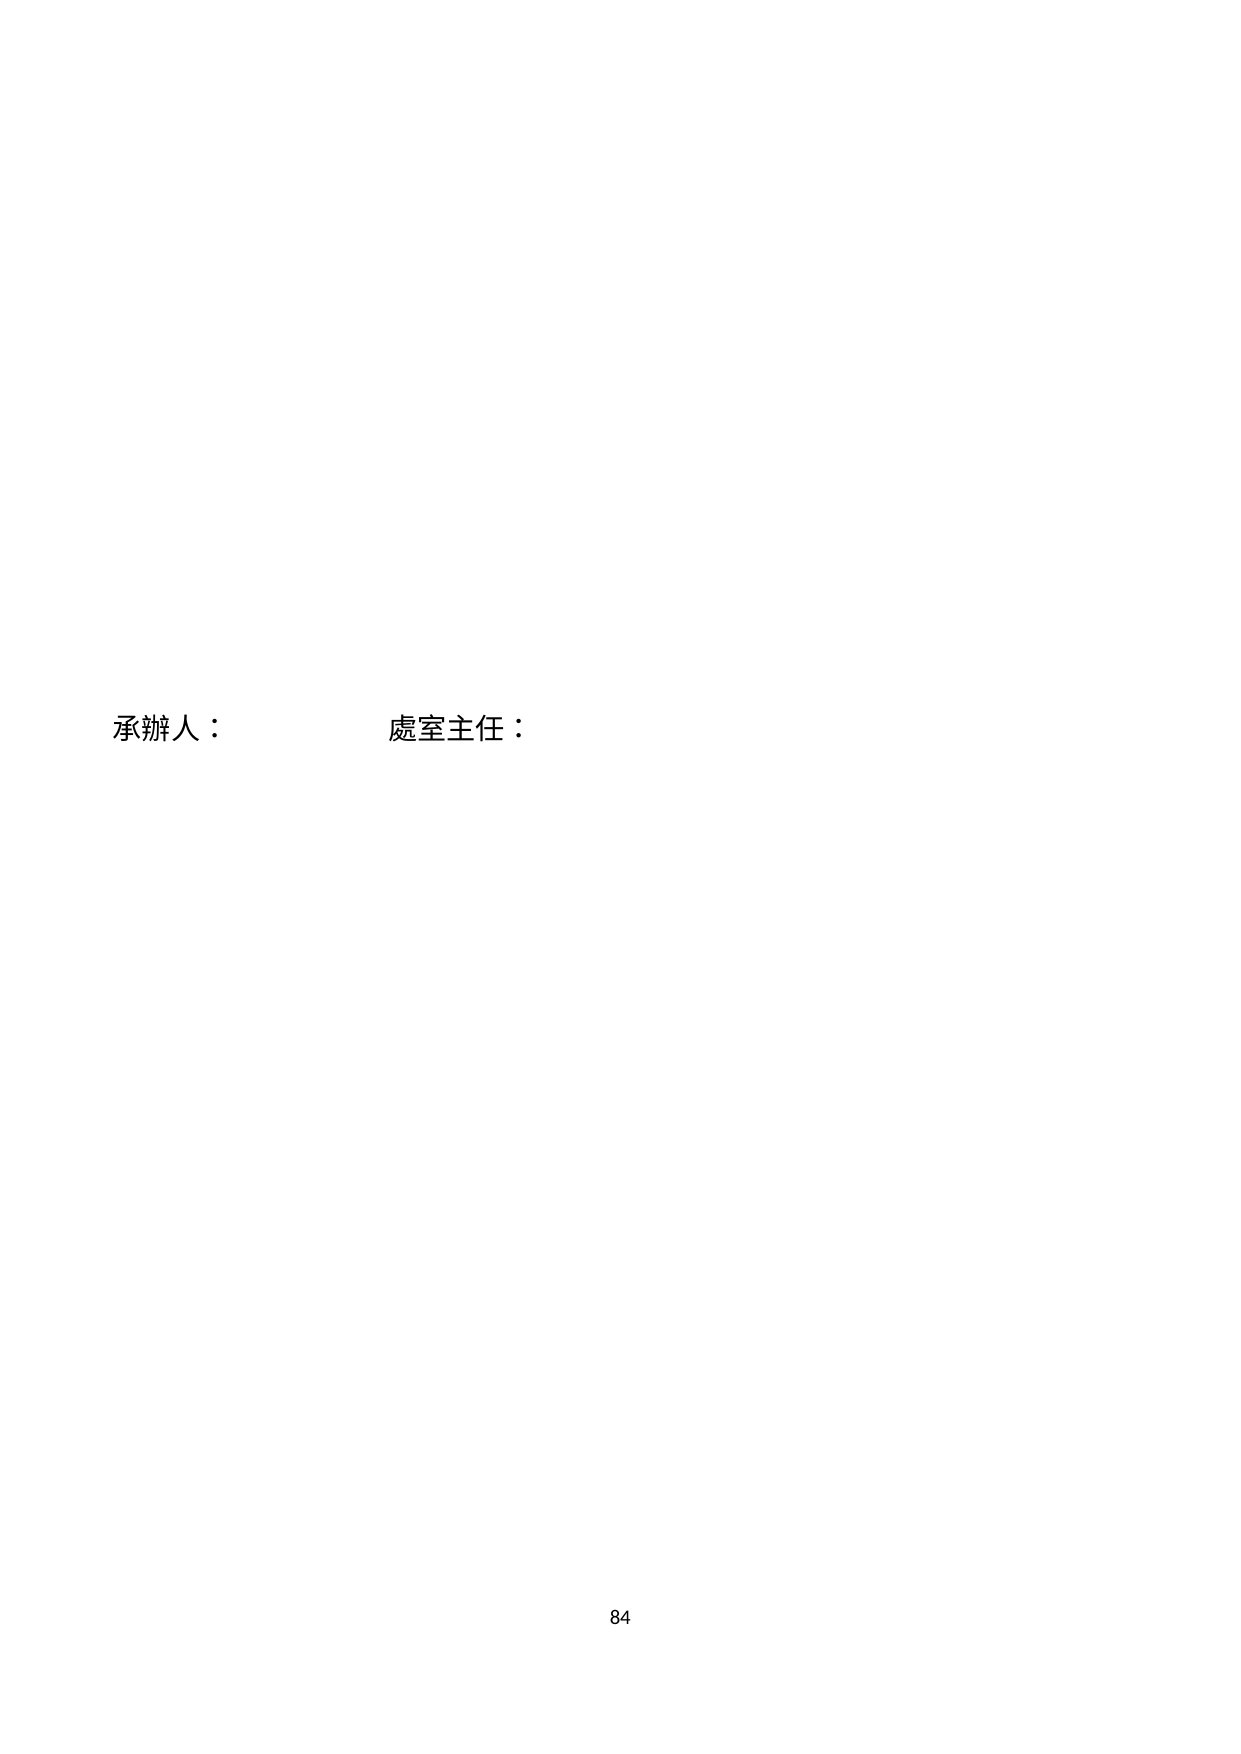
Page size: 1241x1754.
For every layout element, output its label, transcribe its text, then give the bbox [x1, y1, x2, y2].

text 承辦人： 處室主任： [112, 714, 1128, 746]
